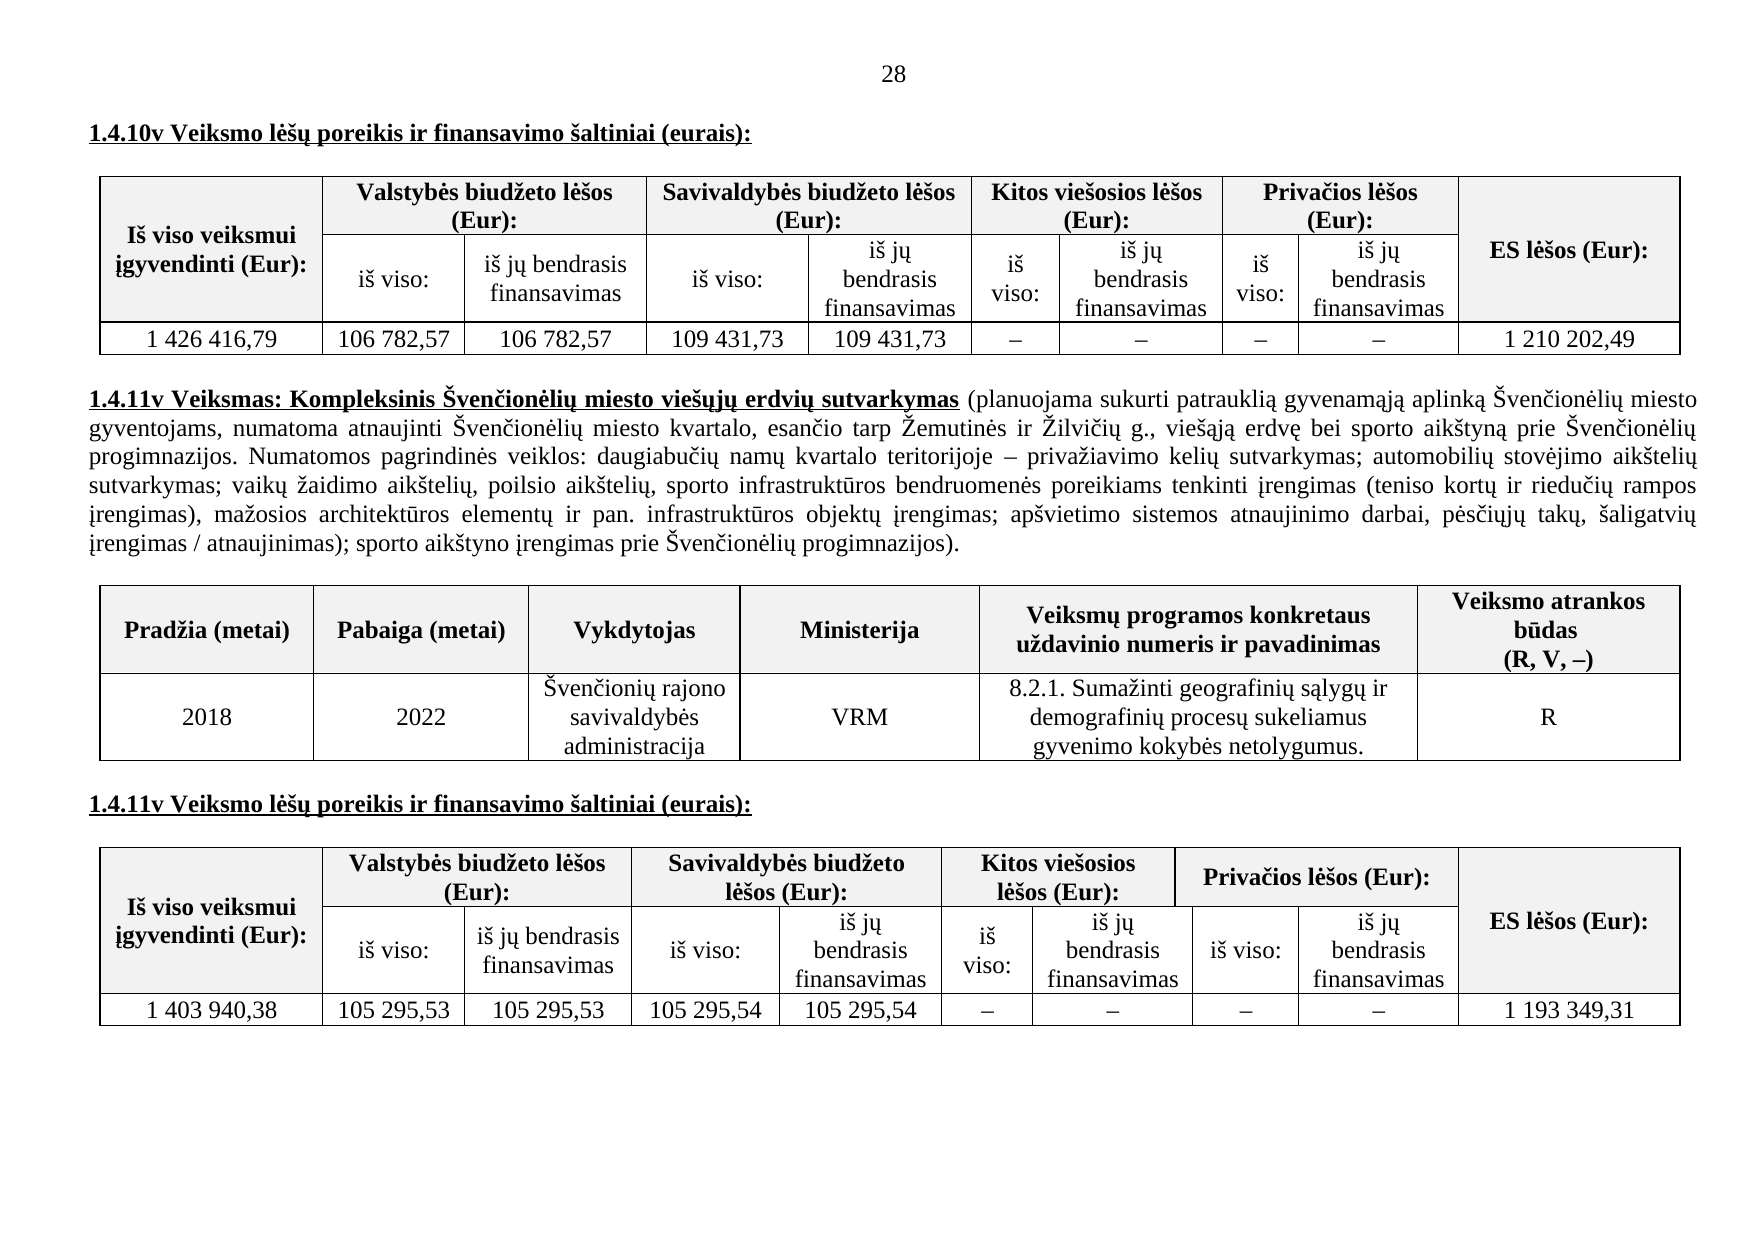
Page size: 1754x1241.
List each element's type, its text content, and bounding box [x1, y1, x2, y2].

table_header Savivaldybės biudžeto lėšos (Eur): [632, 848, 941, 906]
table_cell – [1299, 994, 1458, 1025]
table_cell 105 295,53 [323, 994, 464, 1025]
table_cell 1 403 940,38 [101, 994, 322, 1025]
table_cell – [972, 323, 1059, 354]
table_cell 1 426 416,79 [101, 323, 322, 354]
table_cell 1 193 349,31 [1459, 994, 1679, 1025]
table_header Pabaiga (metai) [314, 586, 528, 672]
table_cell – [1193, 994, 1298, 1025]
table_cell 109 431,73 [647, 323, 808, 354]
table_cell R [1418, 674, 1679, 760]
table_header Iš viso veiksmui įgyvendinti (Eur): [101, 177, 322, 321]
table_cell 8.2.1. Sumažinti geografinių sąlygų ir demografinių procesų sukeliamus gyvenimo kokybės netolygumus. [980, 674, 1417, 760]
table_cell iš viso: [942, 907, 1032, 993]
table_header ES lėšos (Eur): [1459, 177, 1679, 321]
table_header Veiksmų programos konkretaus uždavinio numeris ir pavadinimas [980, 586, 1417, 672]
table_cell 1 210 202,49 [1459, 323, 1679, 354]
table_cell iš jų bendrasis finansavimas [1060, 235, 1222, 321]
table_cell iš viso: [323, 235, 464, 321]
table_header Iš viso veiksmui įgyvendinti (Eur): [101, 848, 322, 993]
table_cell – [1299, 323, 1458, 354]
table_cell VRM [741, 674, 979, 760]
table_cell iš viso: [323, 907, 464, 993]
text 1.4.11v Veiksmas: Kompleksinis Švenčionėlių miesto viešųjų erdvių sutvarkymas (planuojama sukurti patrauklią gyvenamąją aplinką Švenčionėlių miesto gyventojams, numatoma atnaujinti Švenčionėlių miesto kvartalo, esančio tarp Žemutinės ir Žilvičių g., viešąją erdvę bei sporto aikštyną prie Švenčionėlių progimnazijos. Numatomos pagrindinės veiklos: daugiabučių namų kvartalo teritorijoje – privažiavimo kelių sutvarkymas; automobilių stovėjimo aikštelių sutvarkymas; vaikų žaidimo aikštelių, poilsio aikštelių, sporto infrastruktūros bendruomenės poreikiams tenkinti įrengimas (teniso kortų ir riedučių rampos įrengimas), mažosios architektūros elementų ir pan. infrastruktūros objektų įrengimas; apšvietimo sistemos atnaujinimo darbai, pėsčiųjų takų, šaligatvių įrengimas / atnaujinimas); sporto aikštyno įrengimas prie Švenčionėlių progimnazijos). [89, 384, 1698, 556]
table_cell iš jų bendrasis finansavimas [1299, 907, 1458, 993]
table_cell – [1060, 323, 1222, 354]
table_cell 109 431,73 [809, 323, 971, 354]
table_cell 2022 [314, 674, 528, 760]
table_cell – [942, 994, 1032, 1025]
table_cell 105 295,53 [465, 994, 631, 1025]
table_cell iš jų bendrasis finansavimas [465, 235, 646, 321]
text 1.4.11v Veiksmo lėšų poreikis ir finansavimo šaltiniai (eurais): [89, 789, 1698, 818]
table_header Valstybės biudžeto lėšos (Eur): [323, 177, 646, 234]
table_header ES lėšos (Eur): [1459, 848, 1679, 993]
table_cell iš viso: [647, 235, 808, 321]
table_header Privačios lėšos (Eur): [1223, 177, 1458, 234]
table_cell iš jų bendrasis finansavimas [1033, 907, 1192, 993]
table_cell – [1223, 323, 1298, 354]
table_header Pradžia (metai) [101, 586, 313, 672]
table_cell 106 782,57 [323, 323, 464, 354]
table_cell iš viso: [1223, 235, 1298, 321]
table_cell 106 782,57 [465, 323, 646, 354]
table_header Ministerija [741, 586, 979, 672]
table_header Veiksmo atrankos būdas (R, V, –) [1418, 586, 1679, 672]
table_cell iš viso: [972, 235, 1059, 321]
table_cell 105 295,54 [632, 994, 779, 1025]
table_cell 105 295,54 [780, 994, 941, 1025]
table_header Kitos viešosios lėšos (Eur): [972, 177, 1222, 234]
table_header Savivaldybės biudžeto lėšos (Eur): [647, 177, 971, 234]
text 1.4.10v Veiksmo lėšų poreikis ir finansavimo šaltiniai (eurais): [89, 118, 1698, 147]
table_cell iš jų bendrasis finansavimas [465, 907, 631, 993]
table_cell iš viso: [632, 907, 779, 993]
table_header Valstybės biudžeto lėšos (Eur): [323, 848, 631, 906]
table_cell iš jų bendrasis finansavimas [1299, 235, 1458, 321]
table_cell iš viso: [1193, 907, 1298, 993]
table_header Kitos viešosios lėšos (Eur): [942, 848, 1174, 906]
table_cell – [1033, 994, 1192, 1025]
table_cell iš jų bendrasis finansavimas [780, 907, 941, 993]
table_cell Švenčionių rajono savivaldybės administracija [529, 674, 739, 760]
table_cell 2018 [101, 674, 313, 760]
table_header Privačios lėšos (Eur): [1176, 848, 1458, 906]
table_header Vykdytojas [529, 586, 739, 672]
table_cell iš jų bendrasis finansavimas [809, 235, 971, 321]
